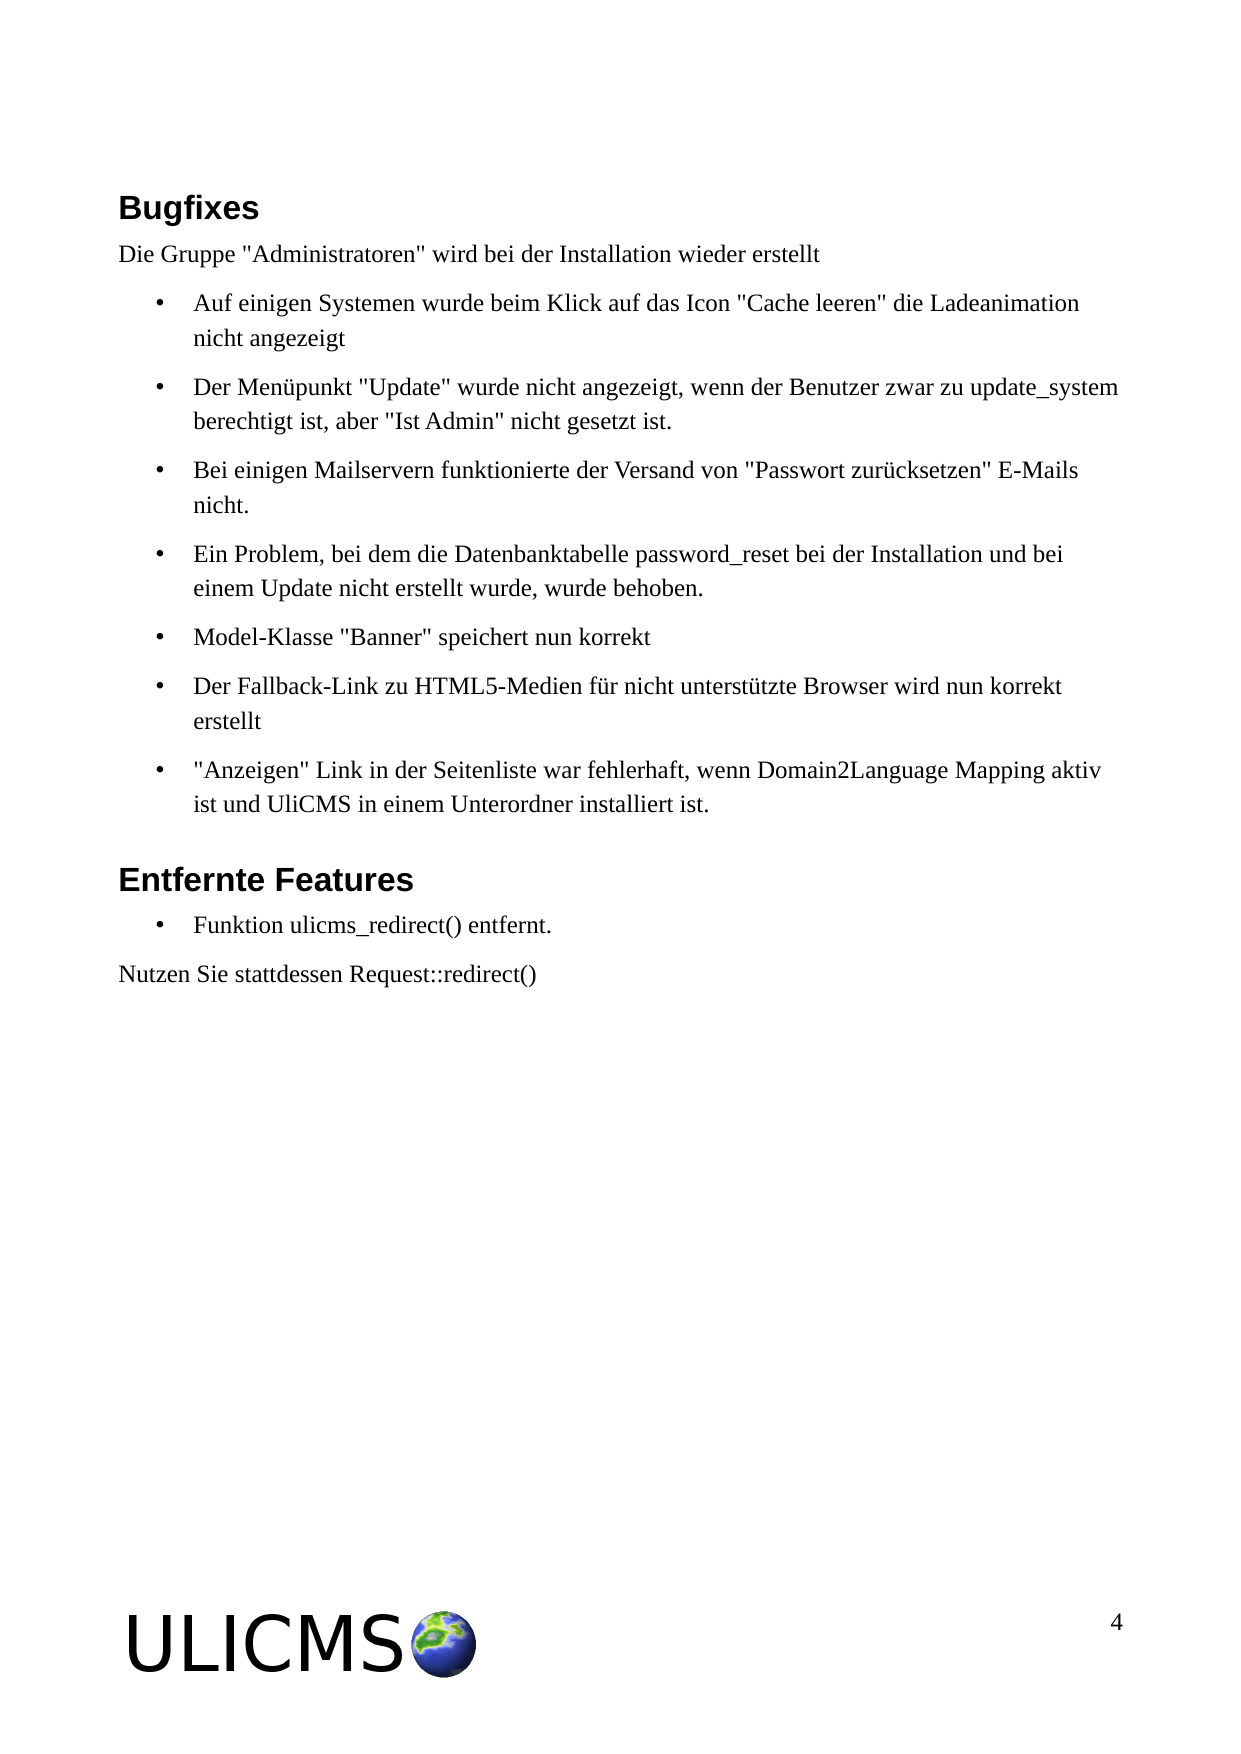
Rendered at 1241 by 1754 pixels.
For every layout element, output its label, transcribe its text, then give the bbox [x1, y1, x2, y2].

list Der Menüpunkt "Update" wurde nicht angezeigt, wenn der Benutzer zwar zu update_system berechtigt ist, aber "Ist Admin" nicht gesetzt ist. [156, 372, 1123, 435]
list Der Fallback-Link zu HTML5-Medien für nicht unterstützte Browser wird nun korrekt erstellt [156, 671, 1123, 735]
list Model-Klasse "Banner" speichert nun korrekt [156, 622, 1123, 651]
subtitle Entfernte Features [118, 859, 1123, 898]
subtitle Bugfixes [118, 188, 1123, 227]
list Ein Problem, bei dem die Datenbanktabelle password_reset bei der Installation und bei einem Update nicht erstellt wurde, wurde behoben. [156, 539, 1123, 602]
list Bei einigen Mailservern funktionierte der Versand von "Passwort zurücksetzen" E-Mails nicht. [156, 455, 1123, 518]
picture [118, 1607, 479, 1681]
list "Anzeigen" Link in der Seitenliste war fehlerhaft, wenn Domain2Language Mapping aktiv ist und UliCMS in einem Unterordner installiert ist. [156, 755, 1123, 818]
text Die Gruppe "Administratoren" wird bei der Installation wieder erstellt [118, 239, 1123, 268]
list Auf einigen Systemen wurde beim Klick auf das Icon "Cache leeren" die Ladeanimation nicht angezeigt [156, 288, 1123, 351]
text Nutzen Sie stattdessen Request::redirect() [118, 959, 1123, 988]
list Funktion ulicms_redirect() entfernt. [156, 911, 1123, 939]
